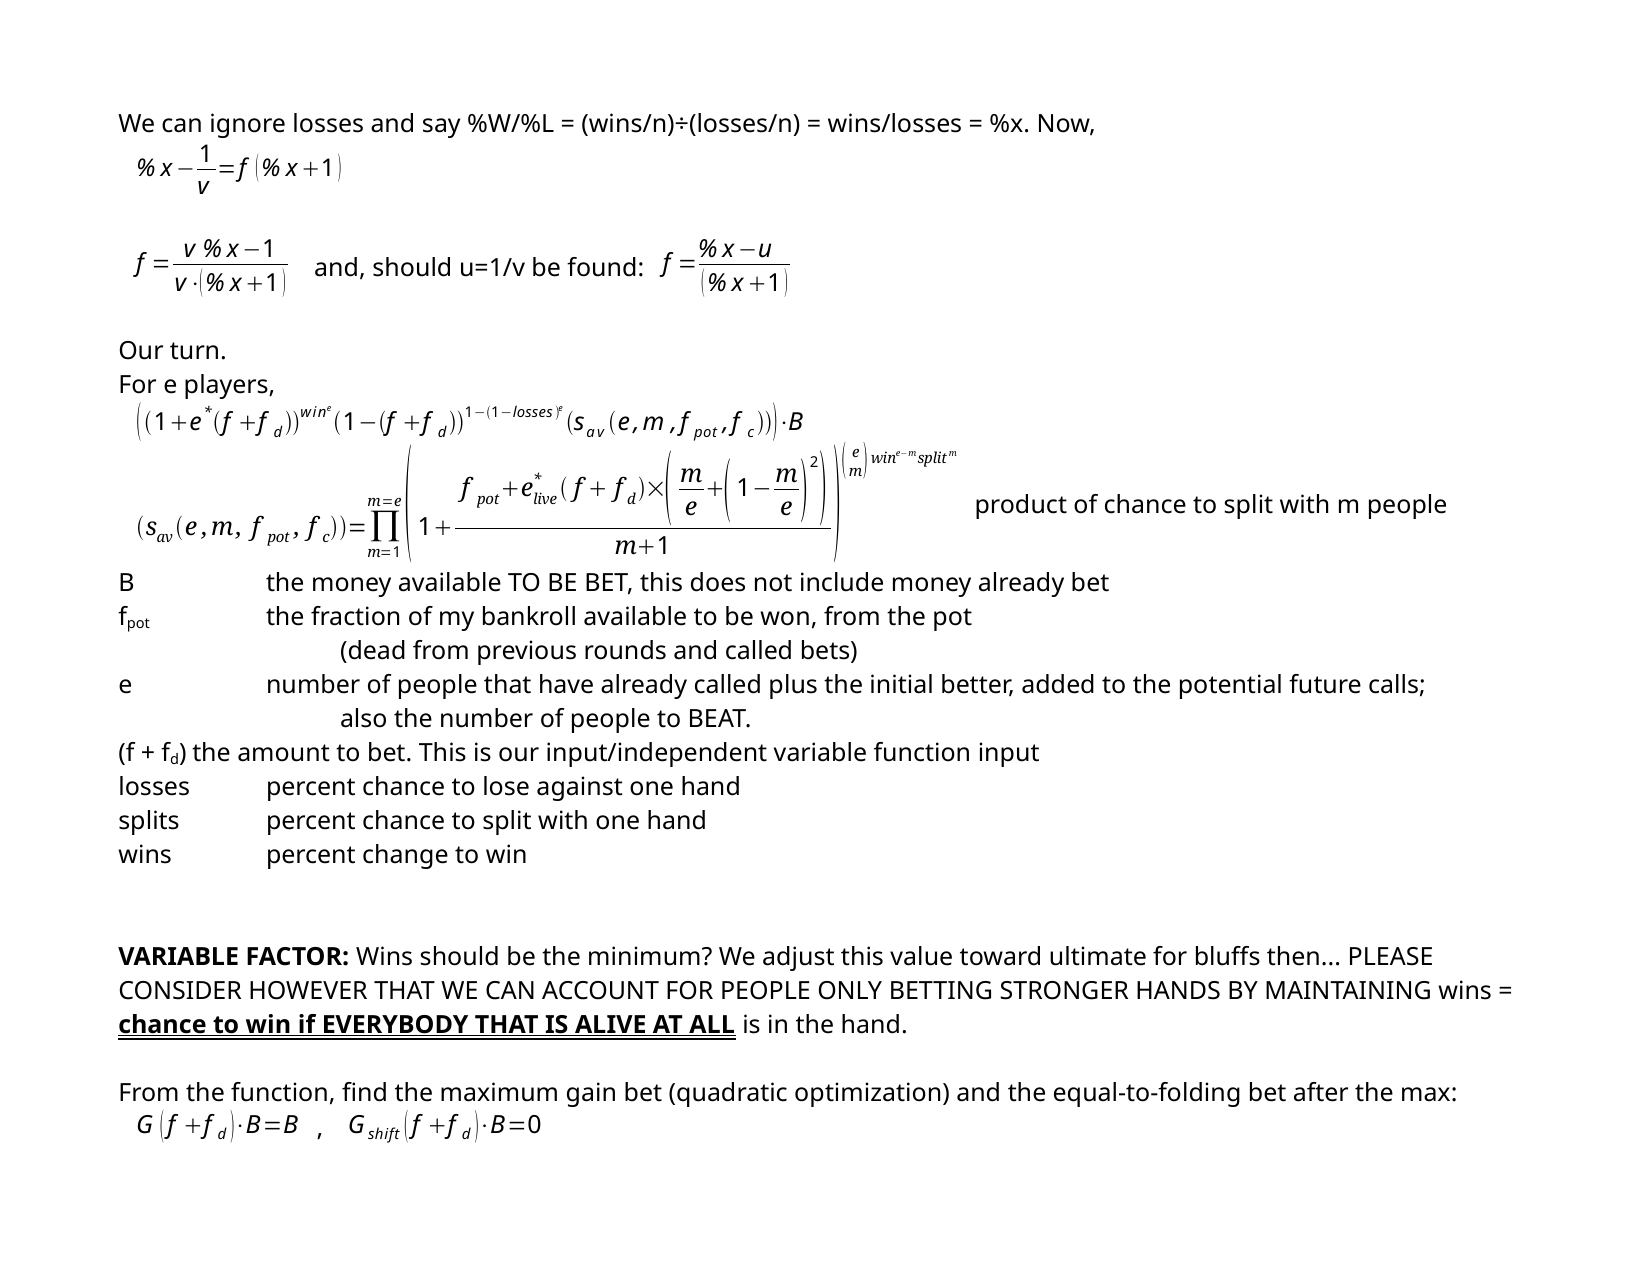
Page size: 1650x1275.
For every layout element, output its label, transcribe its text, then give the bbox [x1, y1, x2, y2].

text e number of people that have already called plus the initial better, added to the potential future calls; also the number of people to BEAT. [118, 667, 1532, 735]
text Our turn. [118, 332, 1532, 366]
text losses percent chance to lose against one hand [118, 769, 1532, 803]
text wins percent change to win [118, 837, 1532, 871]
text and, should u=1/v be found: [118, 234, 1532, 298]
text (f + fd) the amount to bet. This is our input/independent variable function input [118, 735, 1532, 769]
text For e players, [118, 366, 1532, 400]
text From the function, find the maximum gain bet (quadratic optimization) and the equal-to-folding bet after the max:, [118, 1074, 1532, 1144]
text B the money available TO BE BET, this does not include money already bet [118, 565, 1532, 599]
text product of chance to split with m people [118, 442, 1532, 565]
text fpot the fraction of my bankroll available to be won, from the pot (dead from previous rounds and called bets) [118, 599, 1532, 667]
text splits percent chance to split with one hand [118, 803, 1532, 837]
text We can ignore losses and say %W/%L = (wins/n)÷(losses/n) = wins/losses = %x. Now, [118, 106, 1532, 140]
text VARIABLE FACTOR: Wins should be the minimum? We adjust this value toward ultimate for bluffs then... PLEASE CONSIDER HOWEVER THAT WE CAN ACCOUNT FOR PEOPLE ONLY BETTING STRONGER HANDS BY MAINTAINING wins = chance to win if EVERYBODY THAT IS ALIVE AT ALL is in the hand. [118, 938, 1532, 1040]
